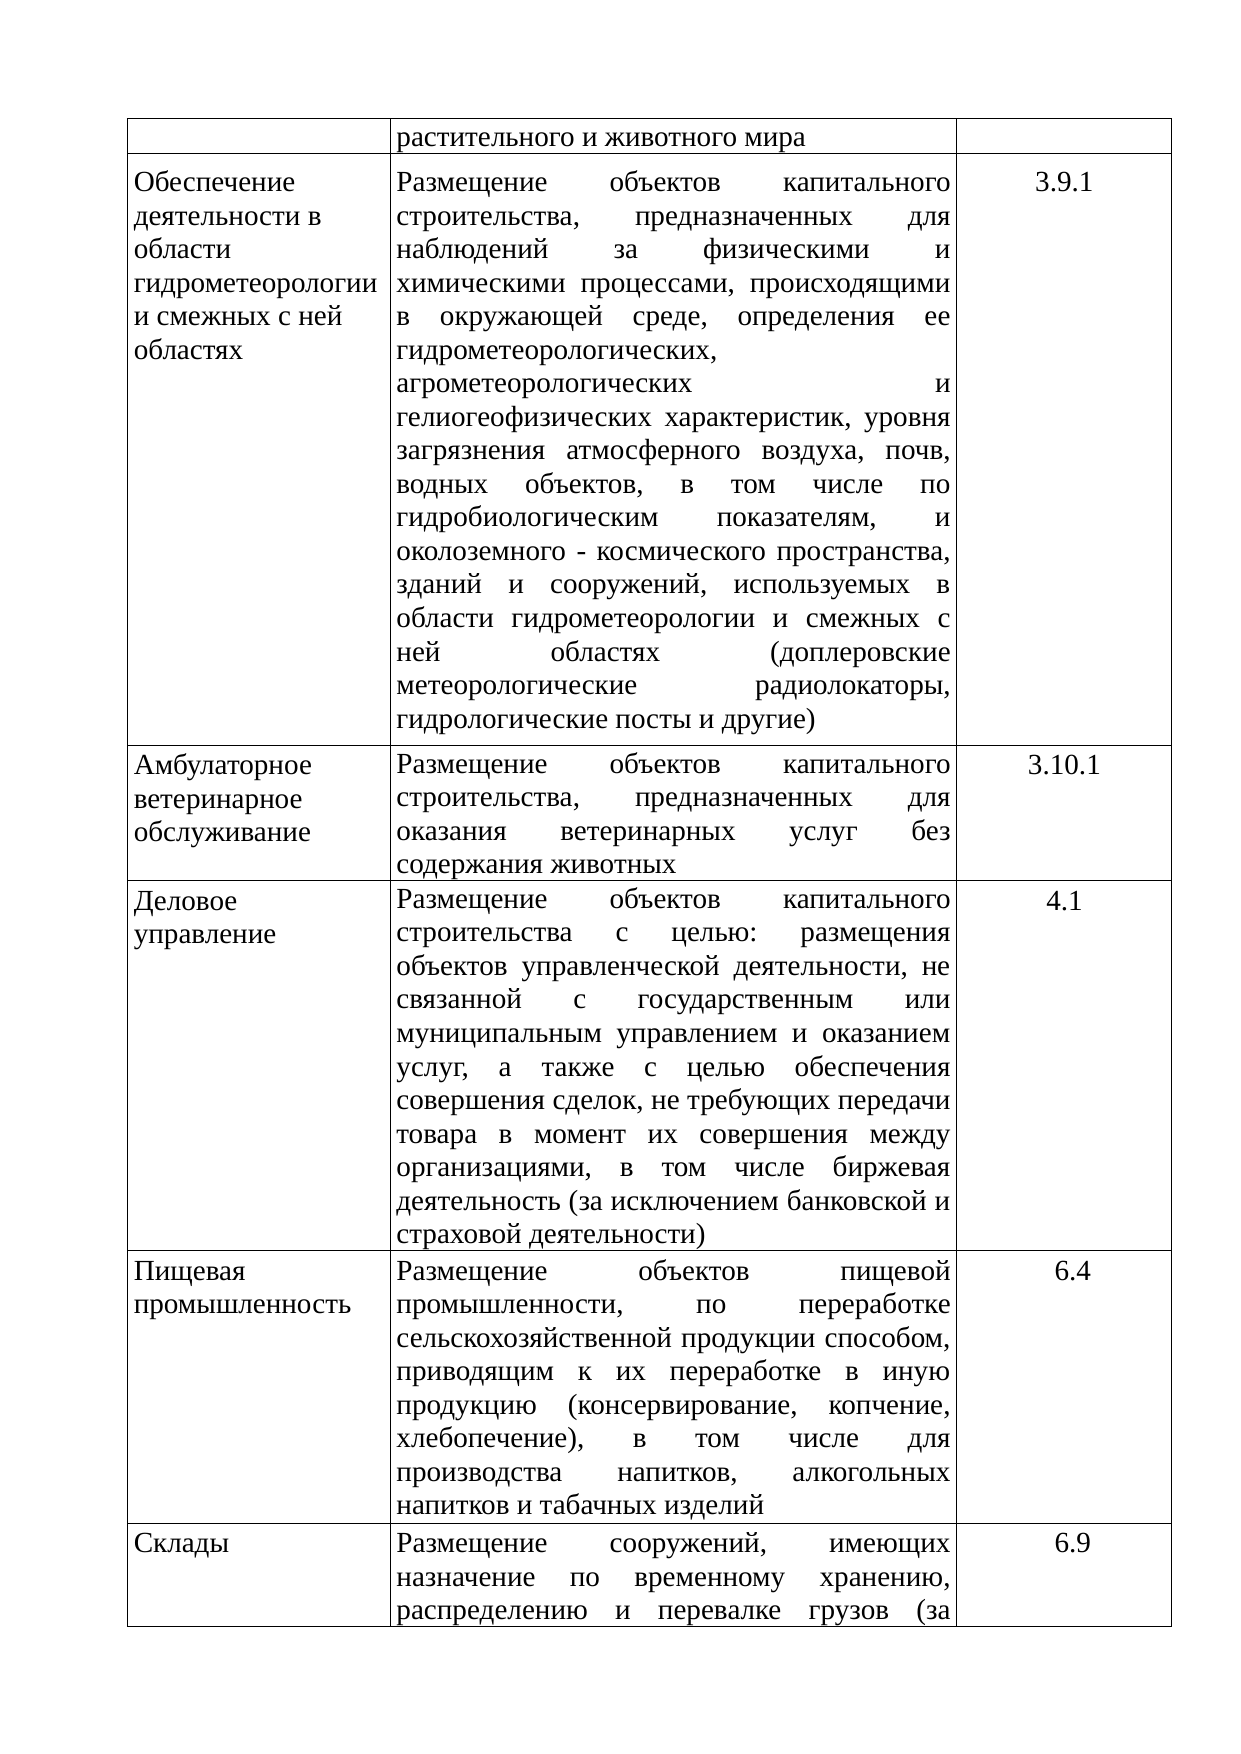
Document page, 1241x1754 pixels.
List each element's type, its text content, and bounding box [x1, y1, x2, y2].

table_cell 6.4 [957, 1251, 1171, 1523]
table_cell Деловое управление [128, 881, 390, 1250]
table_cell 4.1 [957, 881, 1171, 1250]
table_cell [957, 119, 1171, 153]
table_cell Амбулаторное ветеринарное обслуживание [128, 746, 390, 880]
table_cell Размещение объектов капитального строительства, предназначенных для наблюдений за физическими и химическими процессами, происходящими в окружающей среде, определения ее гидрометеорологических, агрометеорологических и гелиогеофизических характеристик, уровня загрязнения атмосферного воздуха, почв, водных объектов, в том числе по гидробиологическим показателям, и околоземного - космического пространства, зданий и сооружений, используемых в области гидрометеорологии и смежных с ней областях (доплеровские метеорологические радиолокаторы, гидрологические посты и другие) [391, 154, 956, 745]
table_cell 3.9.1 [957, 154, 1171, 745]
table_cell Пищевая промышленность [128, 1251, 390, 1523]
table_cell Размещение сооружений, имеющих назначение по временному хранению, распределению и перевалке грузов (за [391, 1524, 956, 1626]
table_cell растительного и животного мира [391, 119, 956, 153]
table_cell Размещение объектов пищевой промышленности, по переработке сельскохозяйственной продукции способом, приводящим к их переработке в иную продукцию (консервирование, копчение, хлебопечение), в том числе для производства напитков, алкогольных напитков и табачных изделий [391, 1251, 956, 1523]
table_cell Размещение объектов капитального строительства с целью: размещения объектов управленческой деятельности, не связанной с государственным или муниципальным управлением и оказанием услуг, а также с целью обеспечения совершения сделок, не требующих передачи товара в момент их совершения между организациями, в том числе биржевая деятельность (за исключением банковской и страховой деятельности) [391, 881, 956, 1250]
table_cell 6.9 [957, 1524, 1171, 1626]
table_cell [128, 119, 390, 153]
table_cell 3.10.1 [957, 746, 1171, 880]
table_cell Обеспечение деятельности в области гидрометеорологии и смежных с ней областях [128, 154, 390, 745]
table_cell Размещение объектов капитального строительства, предназначенных для оказания ветеринарных услуг без содержания животных [391, 746, 956, 880]
table_cell Склады [128, 1524, 390, 1626]
